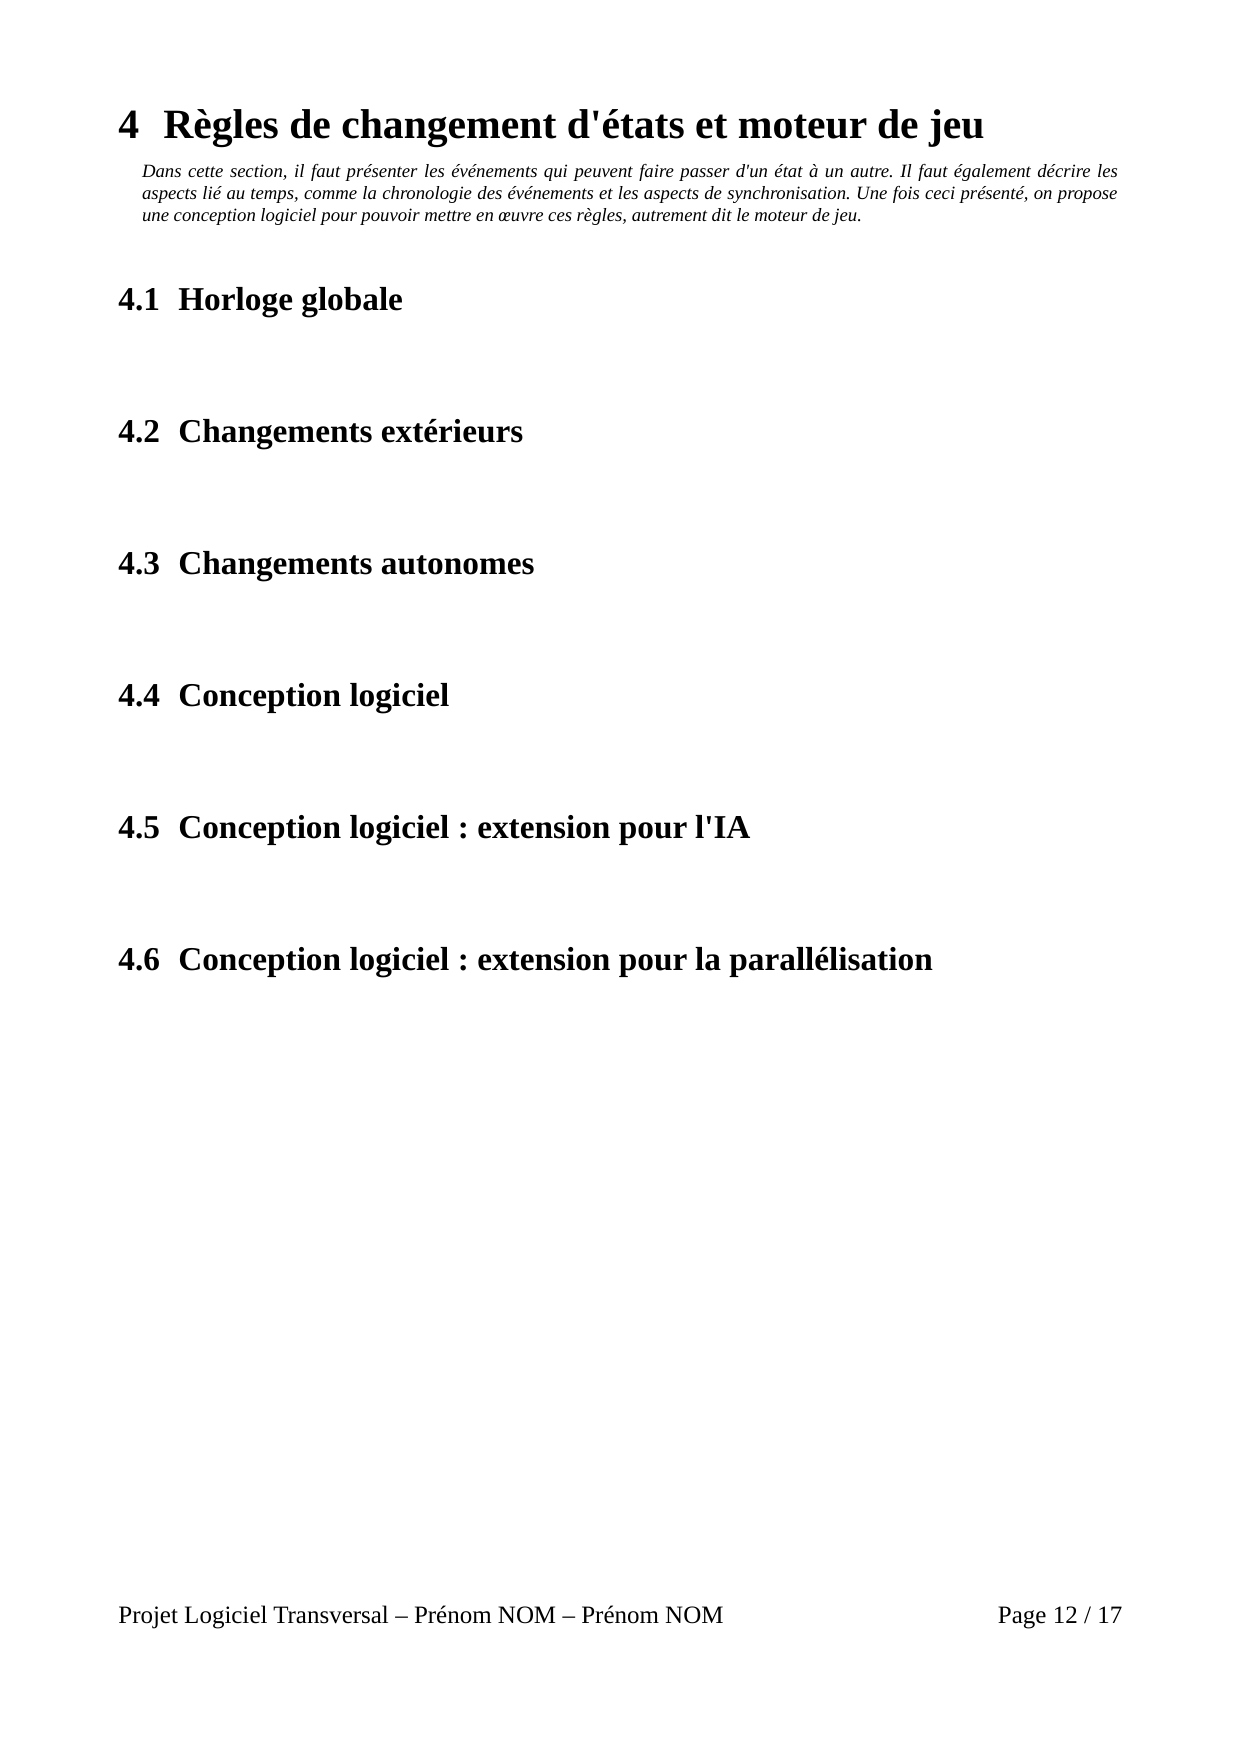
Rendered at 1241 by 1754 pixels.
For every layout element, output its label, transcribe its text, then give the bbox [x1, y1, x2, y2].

text Dans cette section, il faut présenter les événements qui peuvent faire passer d'un état à un autre. Il faut également décrire les aspects lié au temps, comme la chronologie des événements et les aspects de synchronisation. Une fois ceci présenté, on propose une conception logiciel pour pouvoir mettre en œuvre ces règles, autrement dit le moteur de jeu. [142, 160, 1122, 225]
subtitle Horloge globale [118, 279, 1122, 317]
subtitle Changements autonomes [118, 543, 1122, 581]
subtitle Conception logiciel : extension pour l'IA [118, 807, 1122, 846]
subtitle Règles de changement d'états et moteur de jeu [118, 100, 1122, 148]
subtitle Conception logiciel [118, 675, 1122, 713]
subtitle Conception logiciel : extension pour la parallélisation [118, 939, 1122, 978]
subtitle Changements extérieurs [118, 411, 1122, 449]
